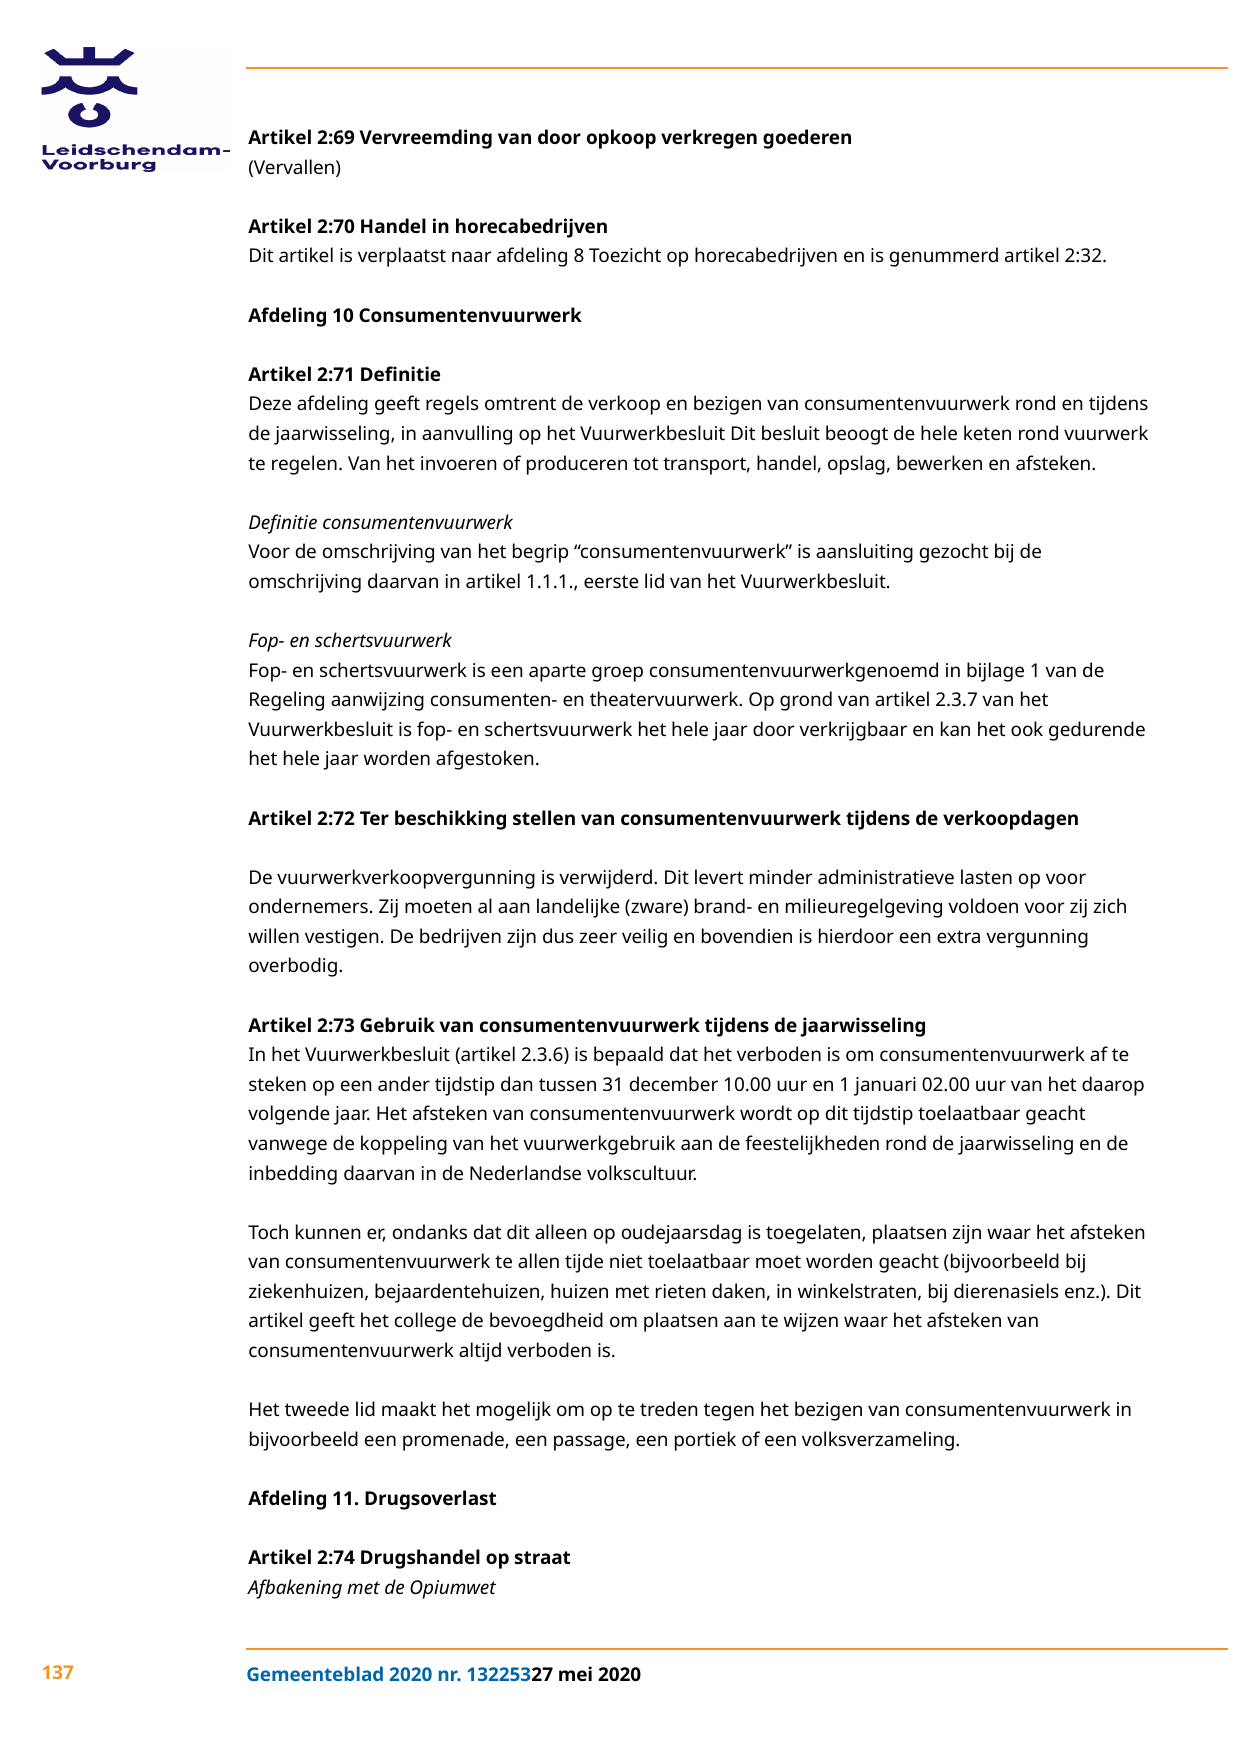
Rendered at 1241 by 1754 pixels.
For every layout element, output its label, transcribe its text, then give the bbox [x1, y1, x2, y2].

text Fop- en schertsvuurwerk is een aparte groep consumentenvuurwerkgenoemd in bijlage 1 van de Regeling aanwijzing consumenten- en theatervuurwerk. Op grond van artikel 2.3.7 van het Vuurwerkbesluit is fop- en schertsvuurwerk het hele jaar door verkrijgbaar en kan het ook gedurende het hele jaar worden afgestoken. [248, 657, 1152, 771]
text Deze afdeling geeft regels omtrent de verkoop en bezigen van consumentenvuurwerk rond en tijdens de jaarwisseling, in aanvulling op het Vuurwerkbesluit Dit besluit beoogt de hele keten rond vuurwerk te regelen. Van het invoeren of produceren tot transport, handel, opslag, bewerken en afsteken. [248, 391, 1152, 476]
text Voor de omschrijving van het begrip “consumentenvuurwerk” is aansluiting gezocht bij de omschrijving daarvan in artikel 1.1.1., eerste lid van het Vuurwerkbesluit. [248, 538, 1152, 594]
text Artikel 2:69 Vervreemding van door opkoop verkregen goederen [248, 124, 1152, 150]
text Dit artikel is verplaatst naar afdeling 8 Toezicht op horecabedrijven en is genummerd artikel 2:32. [248, 243, 1152, 268]
text In het Vuurwerkbesluit (artikel 2.3.6) is bepaald dat het verboden is om consumentenvuurwerk af te steken op een ander tijdstip dan tussen 31 december 10.00 uur en 1 januari 02.00 uur van het daarop volgende jaar. Het afsteken van consumentenvuurwerk wordt op dit tijdstip toelaatbaar geacht vanwege de koppeling van het vuurwerkgebruik aan de feestelijkheden rond de jaarwisseling en de inbedding daarvan in de Nederlandse volkscultuur. [248, 1041, 1152, 1186]
text Afdeling 11. Drugsoverlast [248, 1485, 1152, 1511]
text Artikel 2:73 Gebruik van consumentenvuurwerk tijdens de jaarwisseling [248, 1012, 1152, 1038]
text (Vervallen) [248, 154, 1152, 180]
text De vuurwerkverkoopvergunning is verwijderd. Dit levert minder administratieve lasten op voor ondernemers. Zij moeten al aan landelijke (zware) brand- en milieuregelgeving voldoen voor zij zich willen vestigen. De bedrijven zijn dus zeer veilig en bovendien is hierdoor een extra vergunning overbodig. [248, 864, 1152, 978]
text Artikel 2:71 Definitie [248, 361, 1152, 387]
text Afbakening met de Opiumwet [248, 1574, 1152, 1600]
text Fop- en schertsvuurwerk [248, 627, 1152, 653]
text Het tweede lid maakt het mogelijk om op te treden tegen het bezigen van consumentenvuurwerk in bijvoorbeeld een promenade, een passage, een portiek of een volksverzameling. [248, 1396, 1152, 1452]
picture [41, 47, 231, 172]
text Artikel 2:70 Handel in horecabedrijven [248, 213, 1152, 239]
text Artikel 2:74 Drugshandel op straat [248, 1544, 1152, 1570]
text Afdeling 10 Consumentenvuurwerk [248, 302, 1152, 328]
text Definitie consumentenvuurwerk [248, 509, 1152, 535]
text Toch kunnen er, ondanks dat dit alleen op oudejaarsdag is toegelaten, plaatsen zijn waar het afsteken van consumentenvuurwerk te allen tijde niet toelaatbaar moet worden geacht (bijvoorbeeld bij ziekenhuizen, bejaardentehuizen, huizen met rieten daken, in winkelstraten, bij dierenasiels enz.). Dit artikel geeft het college de bevoegdheid om plaatsen aan te wijzen waar het afsteken van consumentenvuurwerk altijd verboden is. [248, 1219, 1152, 1363]
text Artikel 2:72 Ter beschikking stellen van consumentenvuurwerk tijdens de verkoopdagen [248, 805, 1152, 831]
